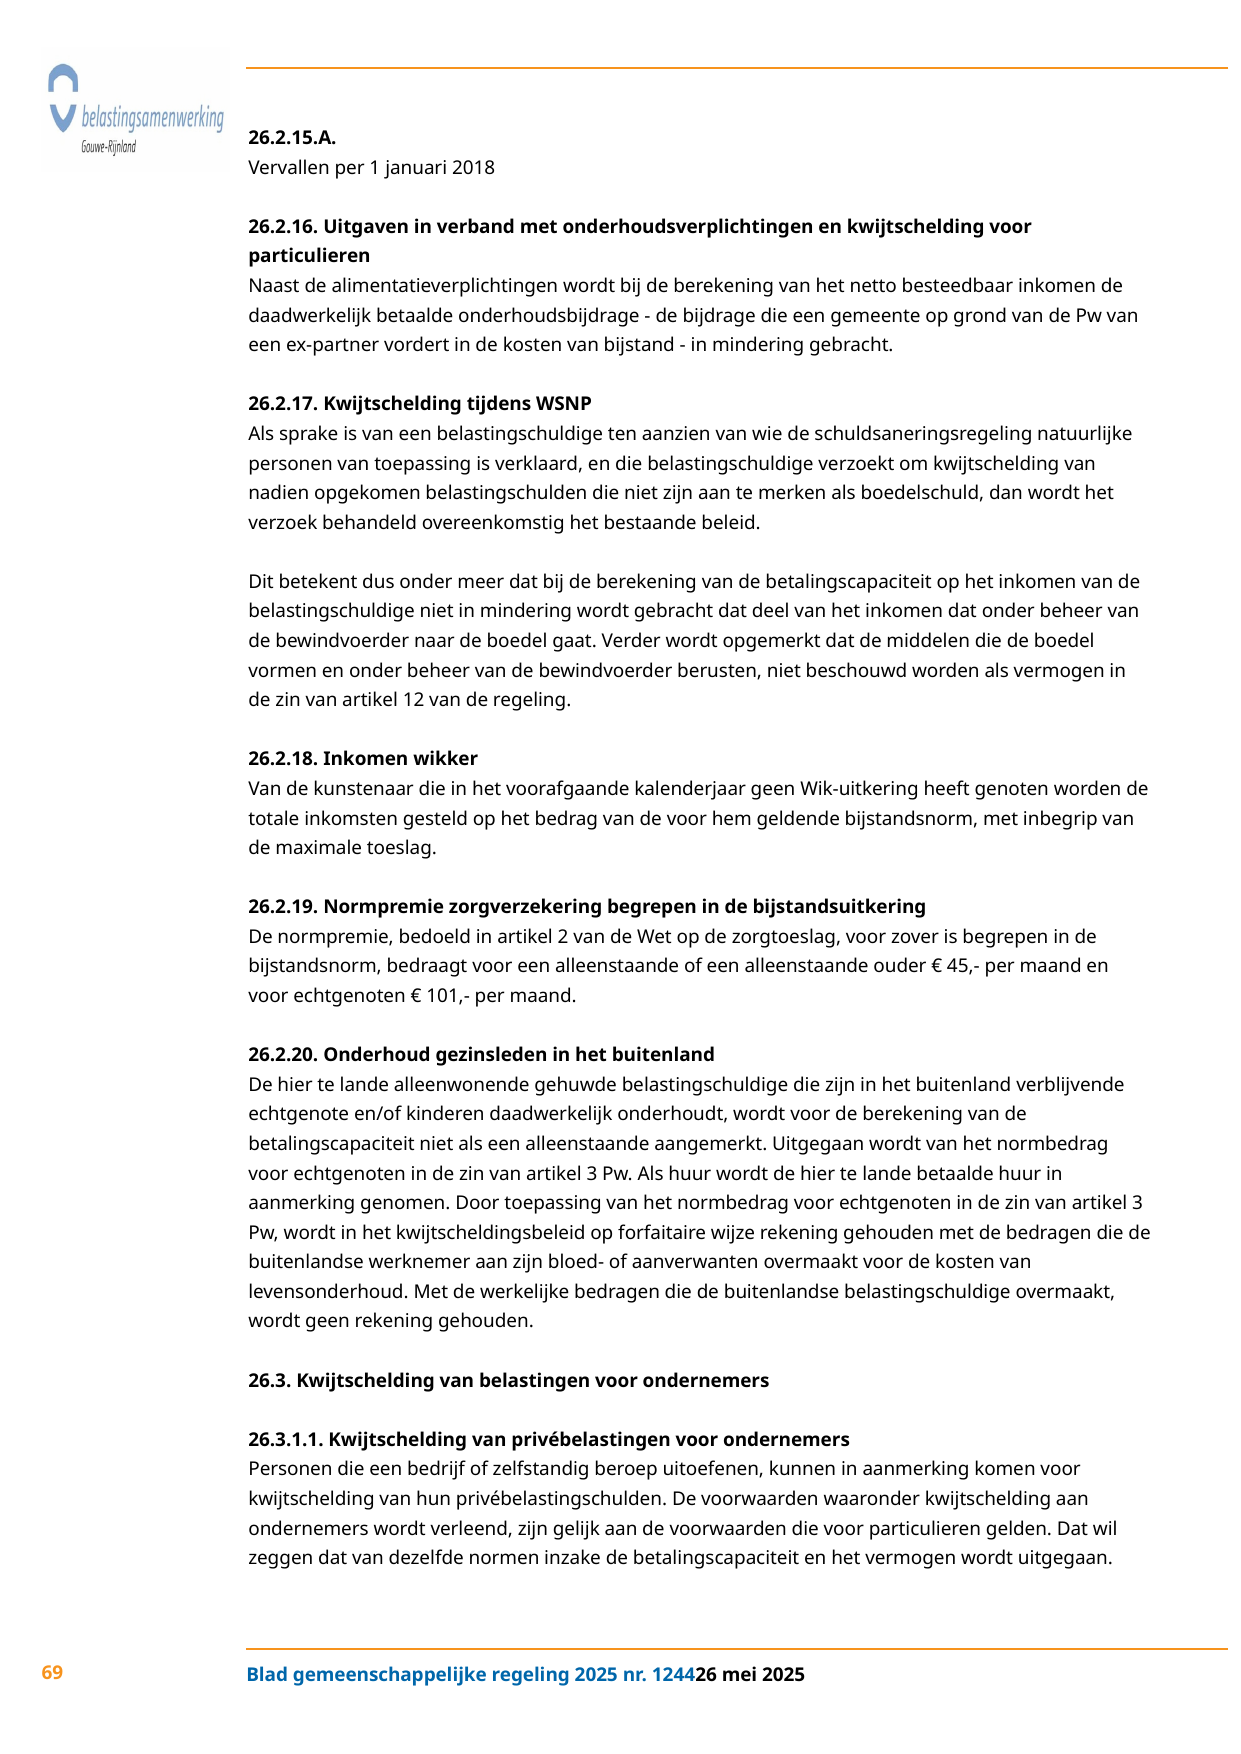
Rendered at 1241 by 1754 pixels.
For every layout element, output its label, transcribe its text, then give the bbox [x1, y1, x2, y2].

text 26.2.20. Onderhoud gezinsleden in het buitenland [248, 1041, 1152, 1067]
text Als sprake is van een belastingschuldige ten aanzien van wie de schuldsaneringsregeling natuurlijke personen van toepassing is verklaard, en die belastingschuldige verzoekt om kwijtschelding van nadien opgekomen belastingschulden die niet zijn aan te merken als boedelschuld, dan wordt het verzoek behandeld overeenkomstig het bestaande beleid. [248, 420, 1152, 535]
text Naast de alimentatieverplichtingen wordt bij de berekening van het netto besteedbaar inkomen de daadwerkelijk betaalde onderhoudsbijdrage - de bijdrage die een gemeente op grond van de Pw van een ex-partner vordert in de kosten van bijstand - in mindering gebracht. [248, 272, 1152, 357]
text Van de kunstenaar die in het voorafgaande kalenderjaar geen Wik-uitkering heeft genoten worden de totale inkomsten gesteld op het bedrag van de voor hem geldende bijstandsnorm, met inbegrip van de maximale toeslag. [248, 775, 1152, 860]
text 26.3.1.1. Kwijtschelding van privébelastingen voor ondernemers [248, 1426, 1152, 1452]
text 26.2.16. Uitgaven in verband met onderhoudsverplichtingen en kwijtschelding voor particulieren [248, 213, 1152, 268]
text De hier te lande alleenwonende gehuwde belastingschuldige die zijn in het buitenland verblijvende echtgenote en/of kinderen daadwerkelijk onderhoudt, wordt voor de berekening van de betalingscapaciteit niet als een alleenstaande aangemerkt. Uitgegaan wordt van het normbedrag voor echtgenoten in de zin van artikel 3 Pw. Als huur wordt de hier te lande betaalde huur in aanmerking genomen. Door toepassing van het normbedrag voor echtgenoten in de zin van artikel 3 Pw, wordt in het kwijtscheldingsbeleid op forfaitaire wijze rekening gehouden met de bedragen die de buitenlandse werknemer aan zijn bloed- of aanverwanten overmaakt voor de kosten van levensonderhoud. Met de werkelijke bedragen die de buitenlandse belastingschuldige overmaakt, wordt geen rekening gehouden. [248, 1071, 1152, 1333]
picture [41, 47, 231, 172]
text 26.2.19. Normpremie zorgverzekering begrepen in de bijstandsuitkering [248, 893, 1152, 919]
text Dit betekent dus onder meer dat bij de berekening van de betalingscapaciteit op het inkomen van de belastingschuldige niet in mindering wordt gebracht dat deel van het inkomen dat onder beheer van de bewindvoerder naar de boedel gaat. Verder wordt opgemerkt dat de middelen die de boedel vormen en onder beheer van de bewindvoerder berusten, niet beschouwd worden als vermogen in de zin van artikel 12 van de regeling. [248, 568, 1152, 712]
text Personen die een bedrijf of zelfstandig beroep uitoefenen, kunnen in aanmerking komen voor kwijtschelding van hun privébelastingschulden. De voorwaarden waaronder kwijtschelding aan ondernemers wordt verleend, zijn gelijk aan de voorwaarden die voor particulieren gelden. Dat wil zeggen dat van dezelfde normen inzake de betalingscapaciteit en het vermogen wordt uitgegaan. [248, 1456, 1152, 1570]
text 26.3. Kwijtschelding van belastingen voor ondernemers [248, 1367, 1152, 1393]
text De normpremie, bedoeld in artikel 2 van de Wet op de zorgtoeslag, voor zover is begrepen in de bijstandsnorm, bedraagt voor een alleenstaande of een alleenstaande ouder € 45,- per maand en voor echtgenoten € 101,- per maand. [248, 923, 1152, 1008]
text 26.2.17. Kwijtschelding tijdens WSNP [248, 391, 1152, 416]
text Vervallen per 1 januari 2018 [248, 154, 1152, 180]
text 26.2.18. Inkomen wikker [248, 746, 1152, 771]
text 26.2.15.A. [248, 124, 1152, 150]
